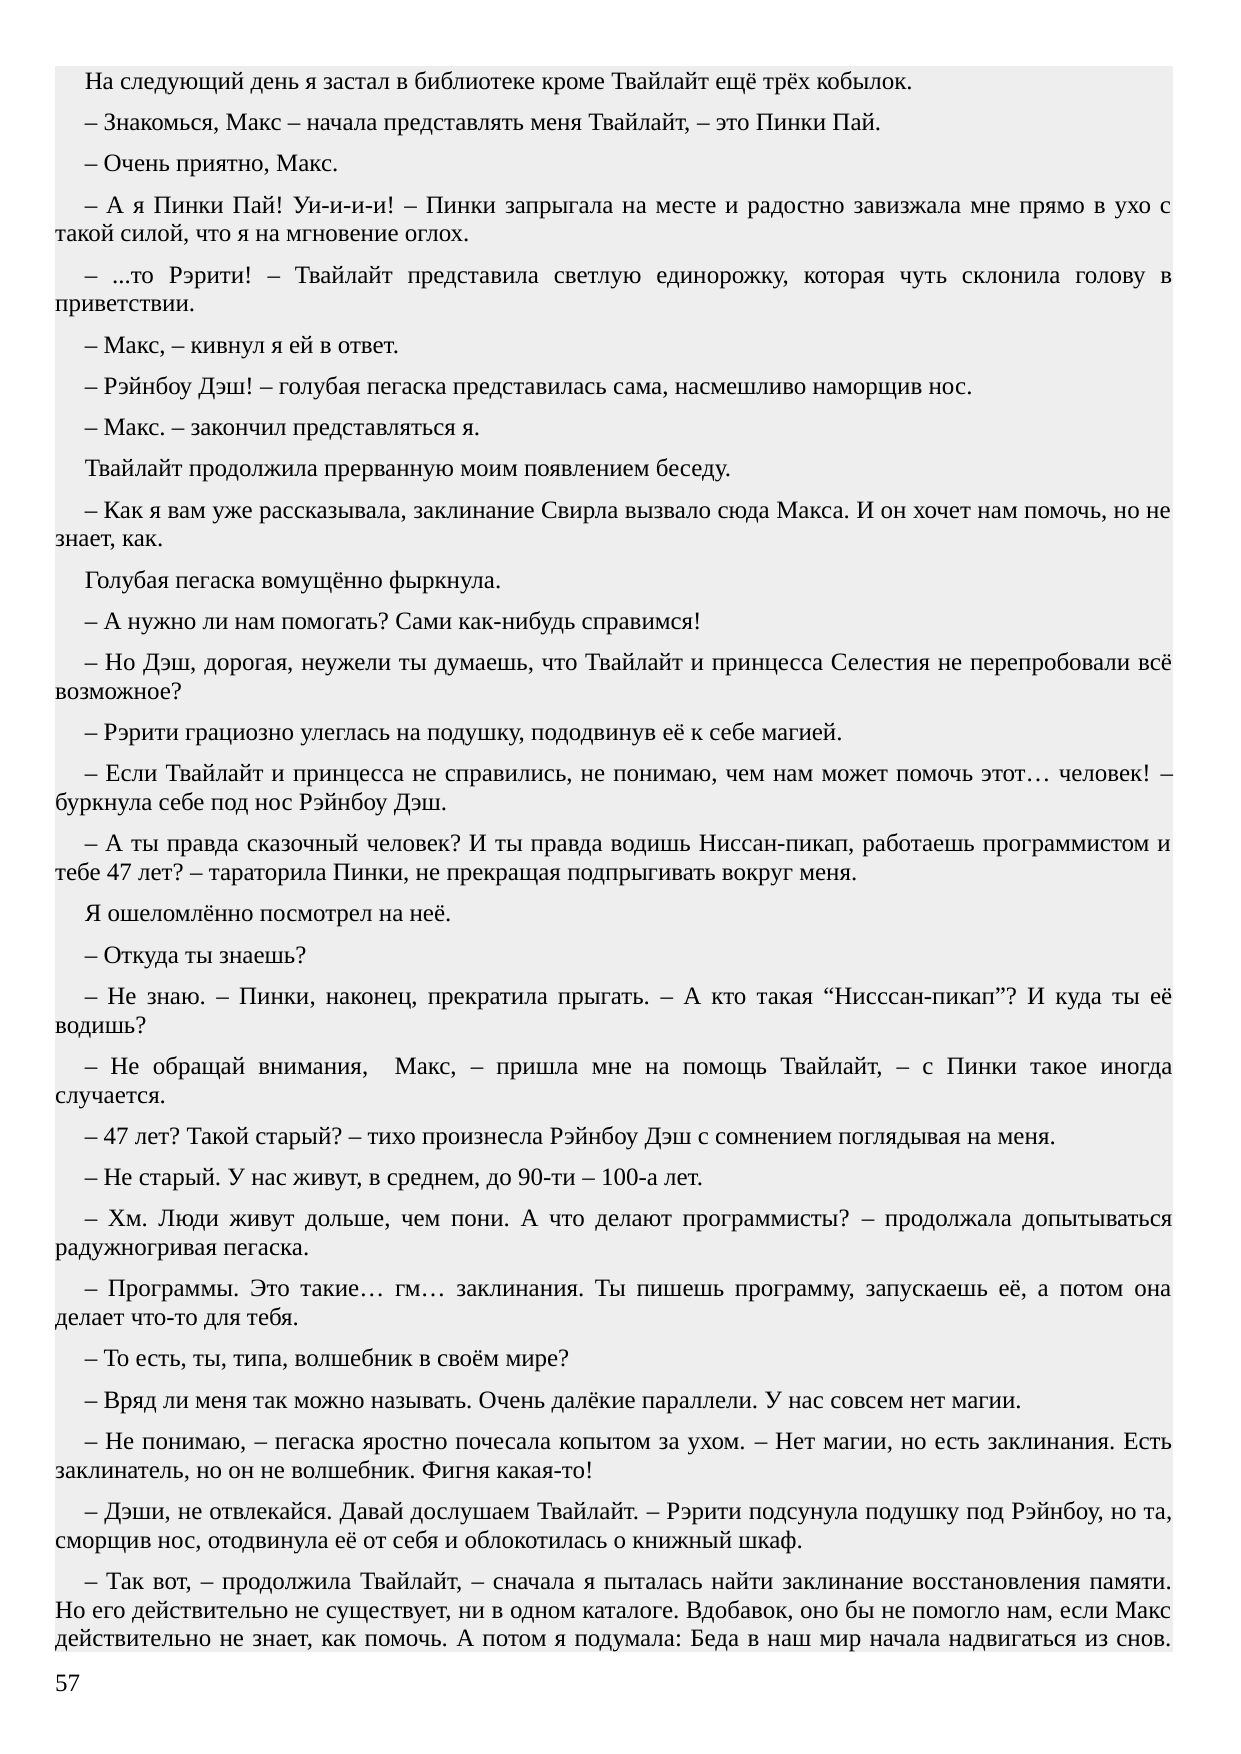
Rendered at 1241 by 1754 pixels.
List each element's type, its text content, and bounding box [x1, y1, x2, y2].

text – 47 лет? Такой старый? – тихо произнесла Рэйнбоу Дэш с сомнением поглядывая на меня. [55, 1121, 1173, 1150]
text – Рэрити грациозно улеглась на подушку, пододвинув её к себе магией. [55, 717, 1173, 746]
text Твайлайт продолжила прерванную моим появлением беседу. [55, 453, 1173, 482]
text – Дэши, не отвлекайся. Давай дослушаем Твайлайт. – Рэрити подсунула подушку под Рэйнбоу, но та, сморщив нос, отодвинула её от себя и облокотилась о книжный шкаф. [55, 1496, 1173, 1553]
text – Но Дэш, дорогая, неужели ты думаешь, что Твайлайт и принцесса Селестия не перепробовали всё возможное? [55, 647, 1173, 705]
text – Не обращай внимания, Макс, – пришла мне на помощь Твайлайт, – с Пинки такое иногда случается. [55, 1051, 1173, 1108]
text – Рэйнбоу Дэш! – голубая пегаска представилась сама, насмешливо наморщив нос. [55, 371, 1173, 400]
text Голубая пегаска вомущённо фыркнула. [55, 565, 1173, 593]
text – Макс, – кивнул я ей в ответ. [55, 330, 1173, 358]
text – Так вот, – продолжила Твайлайт, – сначала я пыталась найти заклинание восстановления памяти. Но его действительно не существует, ни в одном каталоге. Вдобавок, оно бы не помогло нам, если Макс действительно не знает, как помочь. А потом я подумала: Беда в наш мир начала надвигаться из снов. [55, 1566, 1173, 1652]
text – Не знаю. – Пинки, наконец, прекратила прыгать. – А кто такая “Нисссан-пикап”? И куда ты её водишь? [55, 981, 1173, 1038]
text – ...то Рэрити! – Твайлайт представила светлую единорожку, которая чуть склонила голову в приветствии. [55, 260, 1173, 317]
text – Знакомься, Макс – начала представлять меня Твайлайт, – это Пинки Пай. [55, 107, 1173, 136]
text – А ты правда сказочный человек? И ты правда водишь Ниссан-пикап, работаешь программистом и тебе 47 лет? – тараторила Пинки, не прекращая подпрыгивать вокруг меня. [55, 828, 1173, 886]
text – А я Пинки Пай! Уи-и-и-и! – Пинки запрыгала на месте и радостно завизжала мне прямо в ухо с такой силой, что я на мгновение оглох. [55, 190, 1173, 247]
text – А нужно ли нам помогать? Сами как-нибудь справимся! [55, 606, 1173, 635]
text – Очень приятно, Макс. [55, 148, 1173, 177]
text – Макс. – закончил представляться я. [55, 412, 1173, 441]
text – Вряд ли меня так можно называть. Очень далёкие параллели. У нас совсем нет магии. [55, 1385, 1173, 1413]
text – Не старый. У нас живут, в среднем, до 90-ти – 100-а лет. [55, 1162, 1173, 1191]
text – Откуда ты знаешь? [55, 940, 1173, 968]
text – Программы. Это такие… гм… заклинания. Ты пишешь программу, запускаешь её, а потом она делает что-то для тебя. [55, 1273, 1173, 1331]
text – Не понимаю, – пегаска яростно почесала копытом за ухом. – Нет магии, но есть заклинания. Есть заклинатель, но он не волшебник. Фигня какая-то! [55, 1426, 1173, 1483]
text – Как я вам уже рассказывала, заклинание Свирла вызвало сюда Макса. И он хочет нам помочь, но не знает, как. [55, 495, 1173, 552]
text – То есть, ты, типа, волшебник в своём мире? [55, 1343, 1173, 1372]
text Я ошеломлённо посмотрел на неё. [55, 898, 1173, 927]
text – Если Твайлайт и принцесса не справились, не понимаю, чем нам может помочь этот… человек! – буркнула себе под нос Рэйнбоу Дэш. [55, 758, 1173, 816]
text На следующий день я застал в библиотеке кроме Твайлайт ещё трёх кобылок. [55, 66, 1173, 95]
text – Хм. Люди живут дольше, чем пони. А что делают программисты? – продолжала допытываться радужногривая пегаска. [55, 1203, 1173, 1261]
